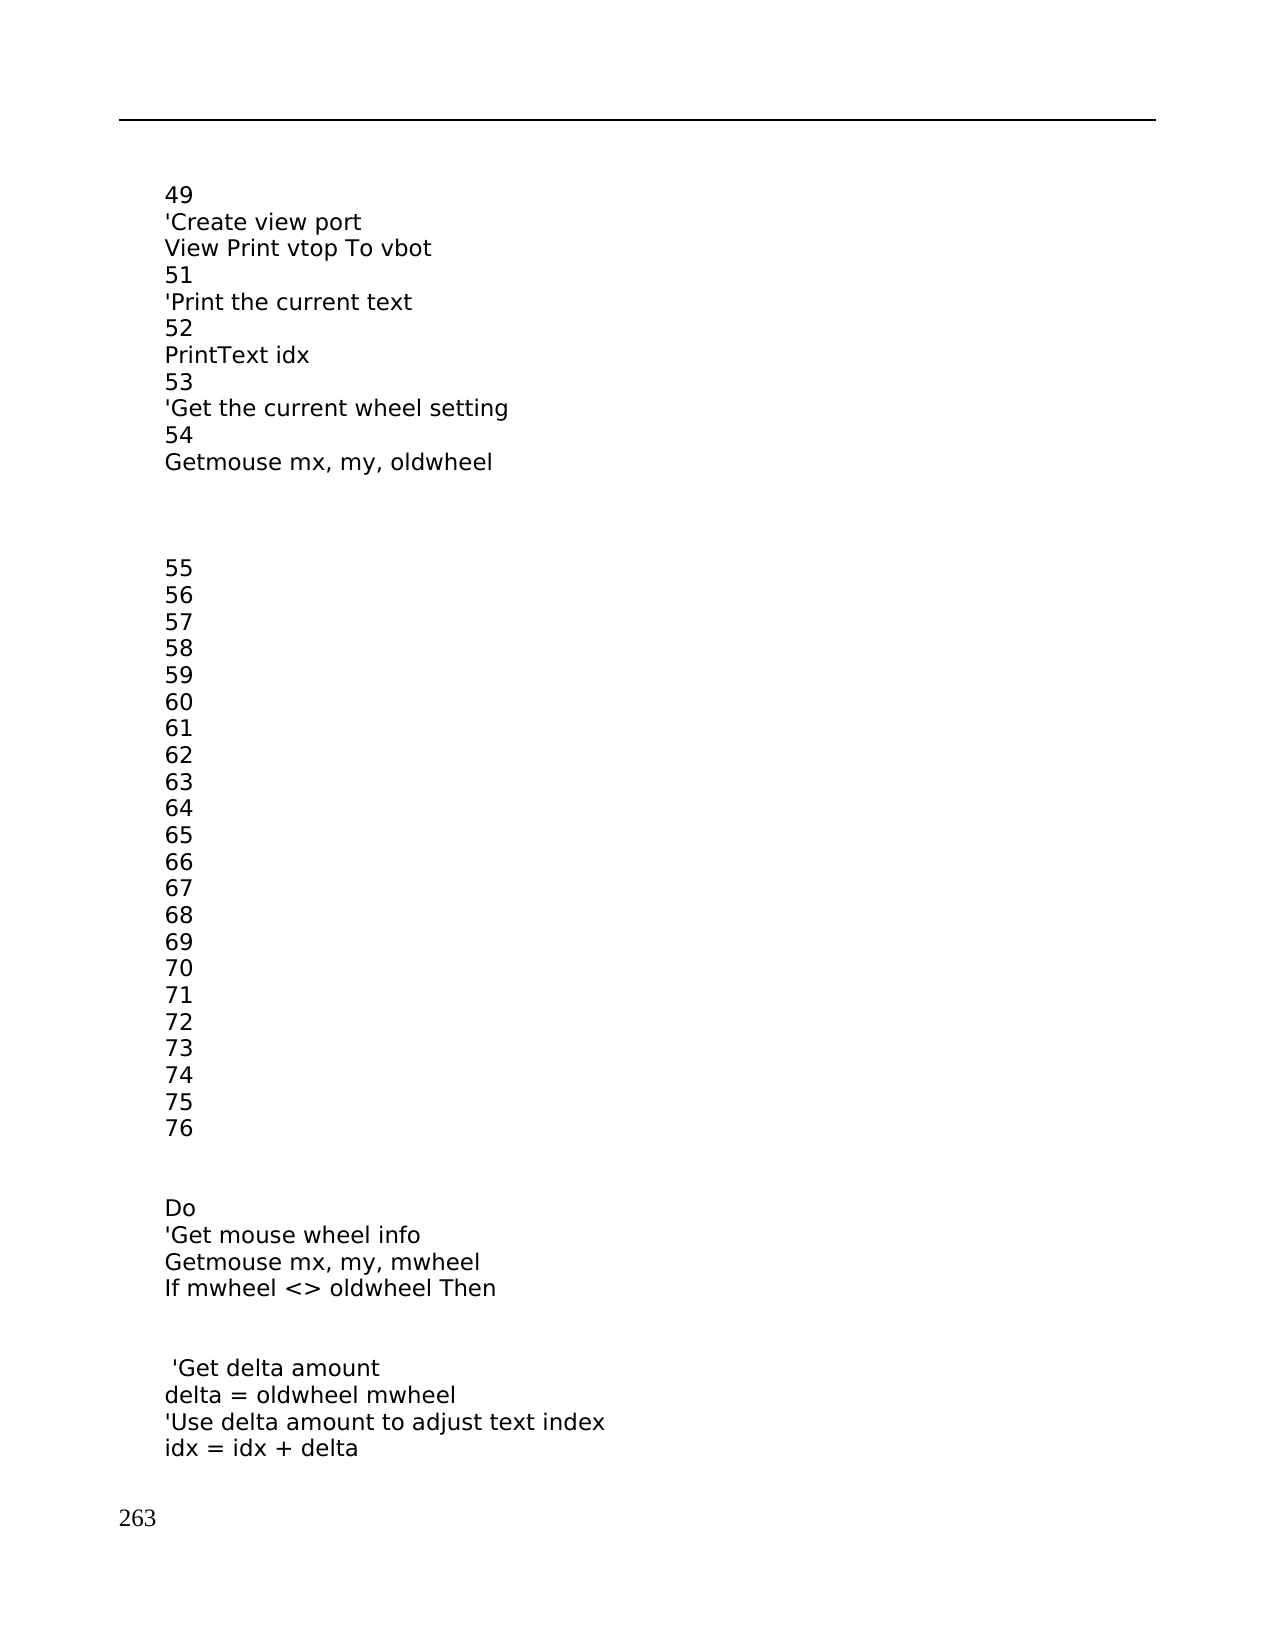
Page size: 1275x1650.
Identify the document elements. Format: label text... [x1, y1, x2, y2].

text 72 [118, 1009, 1156, 1036]
text 69 [118, 929, 1156, 956]
text 'Get the current wheel setting [118, 396, 1156, 422]
text 52 [118, 316, 1156, 342]
text 67 [118, 876, 1156, 902]
text delta = oldwheel mwheel [118, 1382, 1156, 1409]
text 61 [118, 716, 1156, 742]
text 76 [118, 1116, 1156, 1142]
text 74 [118, 1062, 1156, 1089]
text 75 [118, 1089, 1156, 1116]
text PrintText idx [118, 342, 1156, 369]
text 71 [118, 982, 1156, 1009]
text 62 [118, 742, 1156, 769]
text Getmouse mx, my, mwheel [118, 1249, 1156, 1276]
text 57 [118, 609, 1156, 636]
text 63 [118, 769, 1156, 796]
text 'Use delta amount to adjust text index [118, 1409, 1156, 1436]
text idx = idx + delta [118, 1436, 1156, 1462]
text 54 [118, 422, 1156, 449]
text 60 [118, 689, 1156, 716]
text 'Get mouse wheel info [118, 1222, 1156, 1249]
text 58 [118, 636, 1156, 662]
text 53 [118, 369, 1156, 396]
text 51 [118, 262, 1156, 289]
text 'Print the current text [118, 289, 1156, 316]
text 'Create view port [118, 209, 1156, 236]
text 66 [118, 849, 1156, 876]
text View Print vtop To vbot [118, 236, 1156, 262]
text Do [118, 1196, 1156, 1222]
text 59 [118, 662, 1156, 689]
text 55 [118, 556, 1156, 582]
text 64 [118, 796, 1156, 822]
text 68 [118, 902, 1156, 929]
text 'Get delta amount [118, 1356, 1156, 1382]
text 70 [118, 956, 1156, 982]
text Getmouse mx, my, oldwheel [118, 449, 1156, 476]
text 65 [118, 822, 1156, 849]
text 49 [118, 182, 1156, 209]
text 73 [118, 1036, 1156, 1062]
text 56 [118, 582, 1156, 609]
text If mwheel <> oldwheel Then [118, 1276, 1156, 1302]
